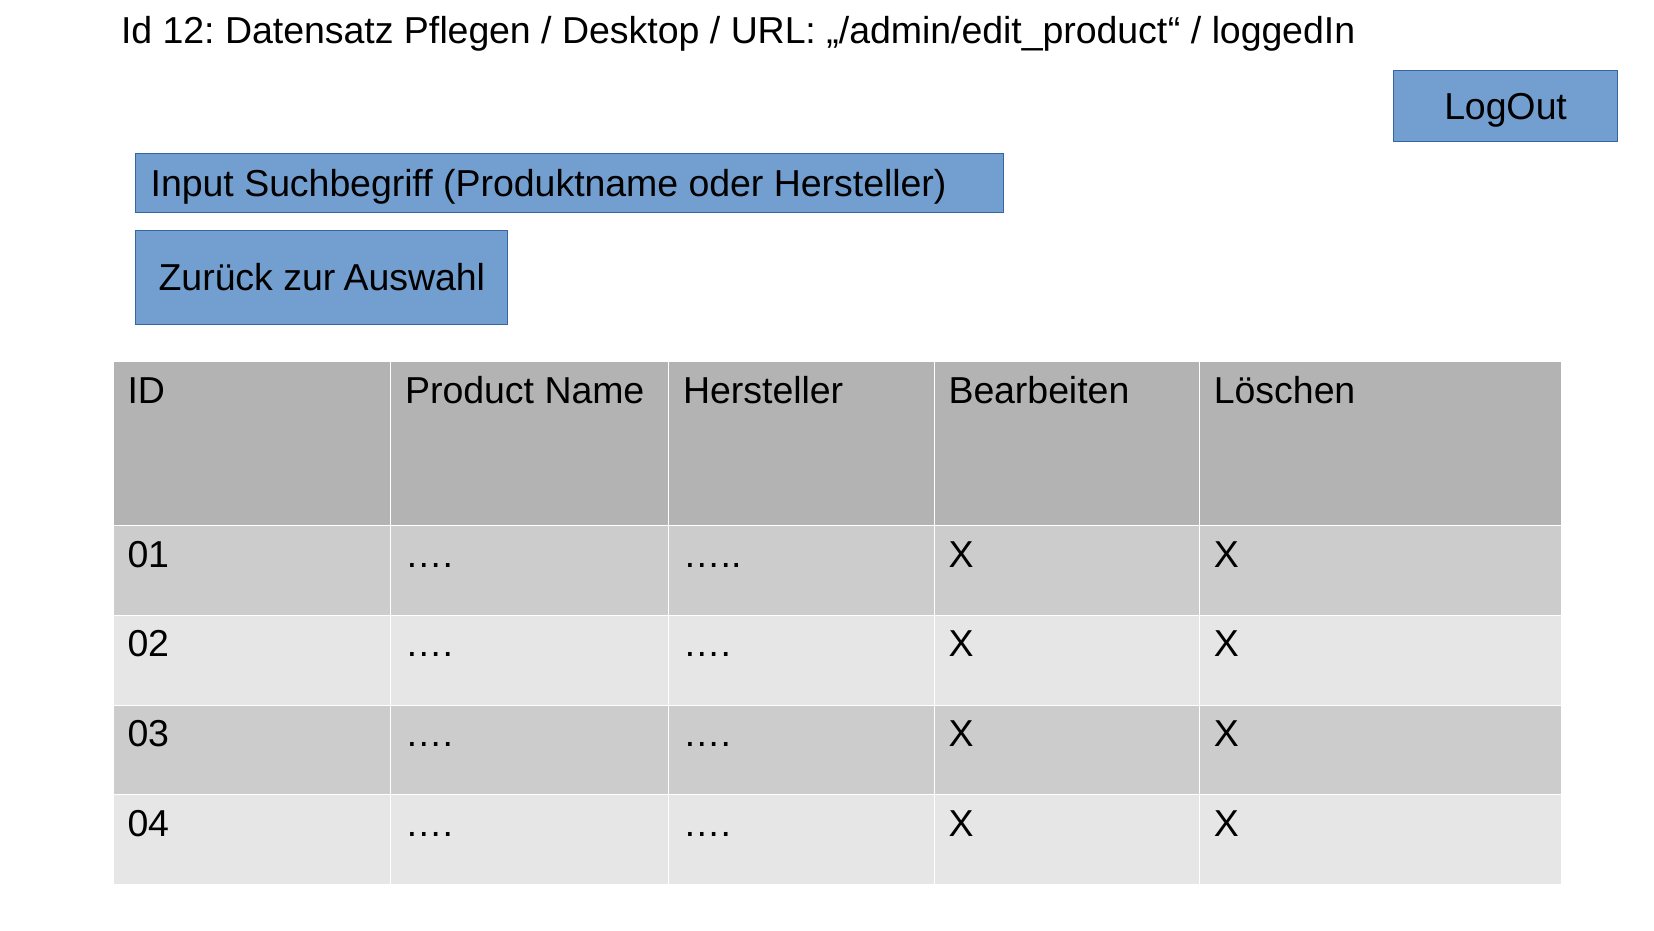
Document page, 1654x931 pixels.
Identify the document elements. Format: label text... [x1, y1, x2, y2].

table_cell …. [391, 795, 668, 884]
table_cell 02 [114, 616, 390, 705]
table_header Hersteller [669, 362, 934, 525]
text_box Zurück zur Auswahl [135, 230, 508, 325]
table_cell ….. [669, 526, 934, 615]
table_cell …. [669, 616, 934, 705]
table_cell …. [391, 526, 668, 615]
table_cell X [1200, 526, 1561, 615]
table_cell 04 [114, 795, 390, 884]
table_cell 03 [114, 706, 390, 794]
table_cell X [1200, 616, 1561, 705]
table_cell …. [669, 706, 934, 794]
table_cell X [1200, 795, 1561, 884]
table_cell 01 [114, 526, 390, 615]
table_cell X [935, 616, 1199, 705]
table_cell …. [391, 706, 668, 794]
table_header Bearbeiten [935, 362, 1199, 525]
table_header ID [114, 362, 390, 525]
text_box Id 12: Datensatz Pflegen / Desktop / URL: „/admin/edit_product“ / loggedIn [106, 2, 1560, 59]
table_cell X [935, 795, 1199, 884]
table_cell …. [391, 616, 668, 705]
text_box LogOut [1393, 70, 1618, 142]
table_cell …. [669, 795, 934, 884]
table_header Product Name [391, 362, 668, 525]
text_box Input Suchbegriff (Produktname oder Hersteller) [135, 153, 1004, 213]
table_header Löschen [1200, 362, 1561, 525]
table_cell X [1200, 706, 1561, 794]
table_cell X [935, 706, 1199, 794]
table_cell X [935, 526, 1199, 615]
